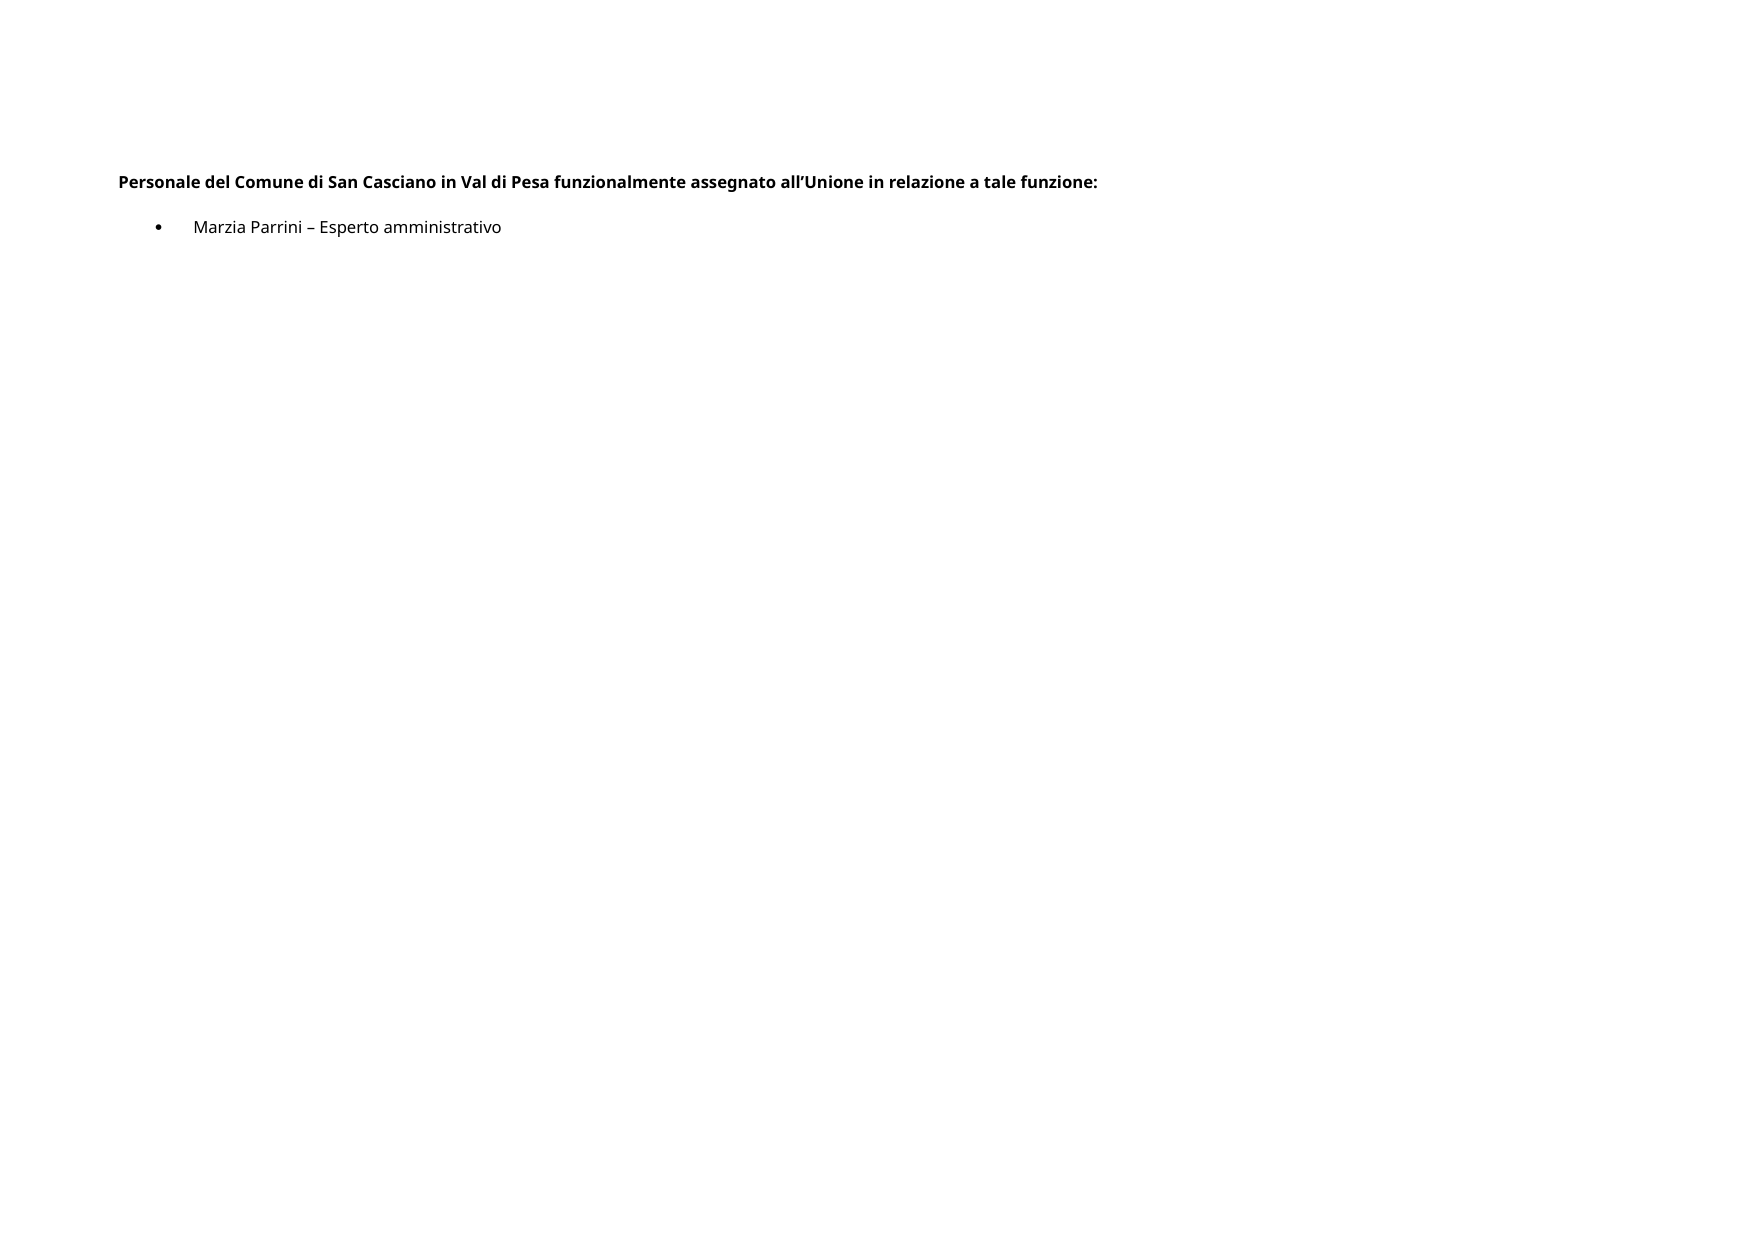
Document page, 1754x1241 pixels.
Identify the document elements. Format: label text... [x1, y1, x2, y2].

list Marzia Parrini – Esperto amministrativo [156, 216, 1606, 238]
text Personale del Comune di San Casciano in Val di Pesa funzionalmente assegnato all’Unione in relazione a tale funzione: [118, 170, 1606, 193]
